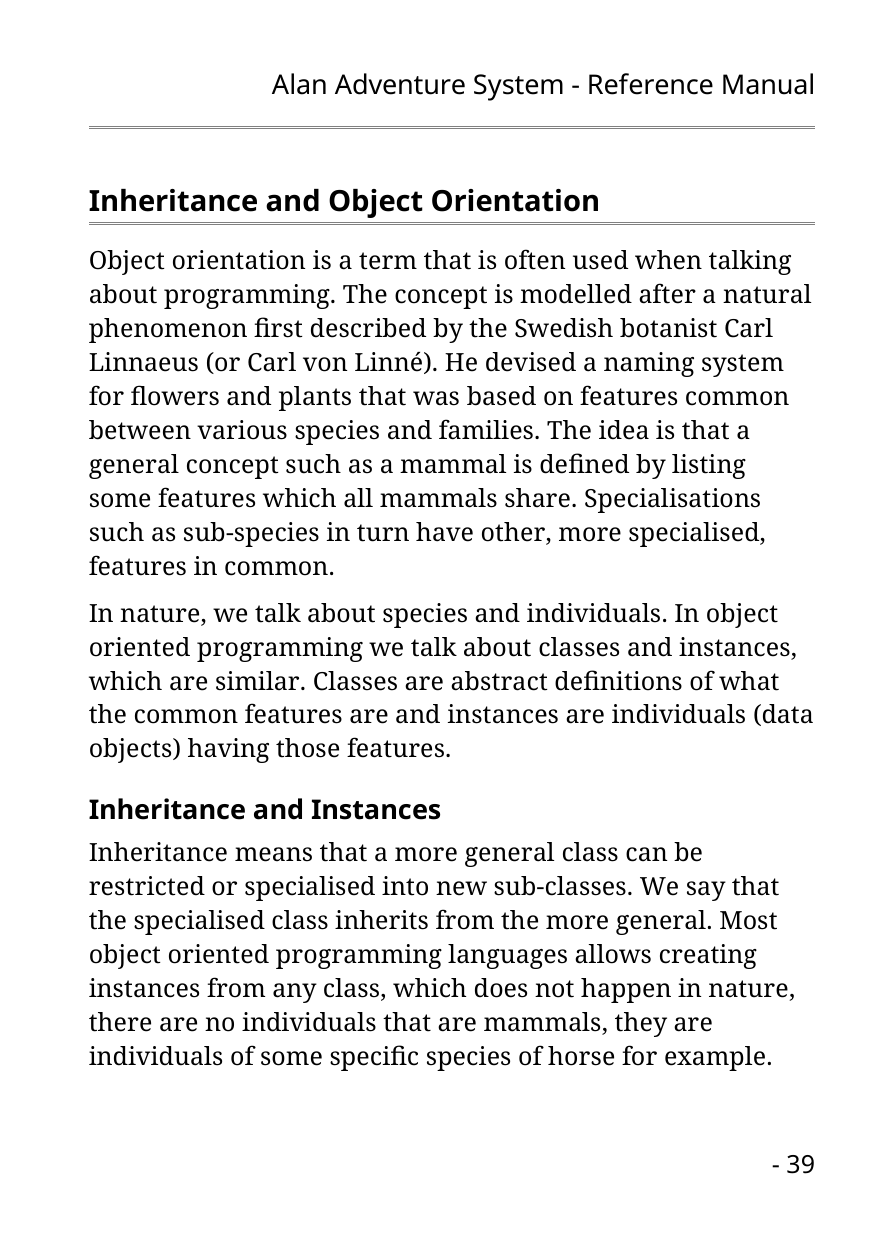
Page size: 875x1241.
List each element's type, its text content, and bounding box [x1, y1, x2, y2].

text Inheritance means that a more general class can be restricted or specialised into new sub-classes. We say that the specialised class inherits from the more general. Most object oriented programming languages allows creating instances from any class, which does not happen in nature, there are no individuals that are mammals, they are individuals of some specific species of horse for example. [88, 835, 815, 1072]
text In nature, we talk about species and individuals. In object oriented programming we talk about classes and instances, which are similar. Classes are abstract definitions of what the common features are and instances are individuals (data objects) having those features. [88, 596, 815, 765]
subtitle Inheritance and Object Orientation [88, 180, 815, 224]
text Object orientation is a term that is often used when talking about programming. The concept is modelled after a natural phenomenon first described by the Swedish botanist Carl Linnaeus (or Carl von Linné). He devised a naming system for flowers and plants that was based on features common between various species and families. The idea is that a general concept such as a mammal is defined by listing some features which all mammals share. Specialisations such as sub-species in turn have other, more specialised, features in common. [88, 243, 815, 583]
subtitle Inheritance and Instances [88, 791, 815, 828]
